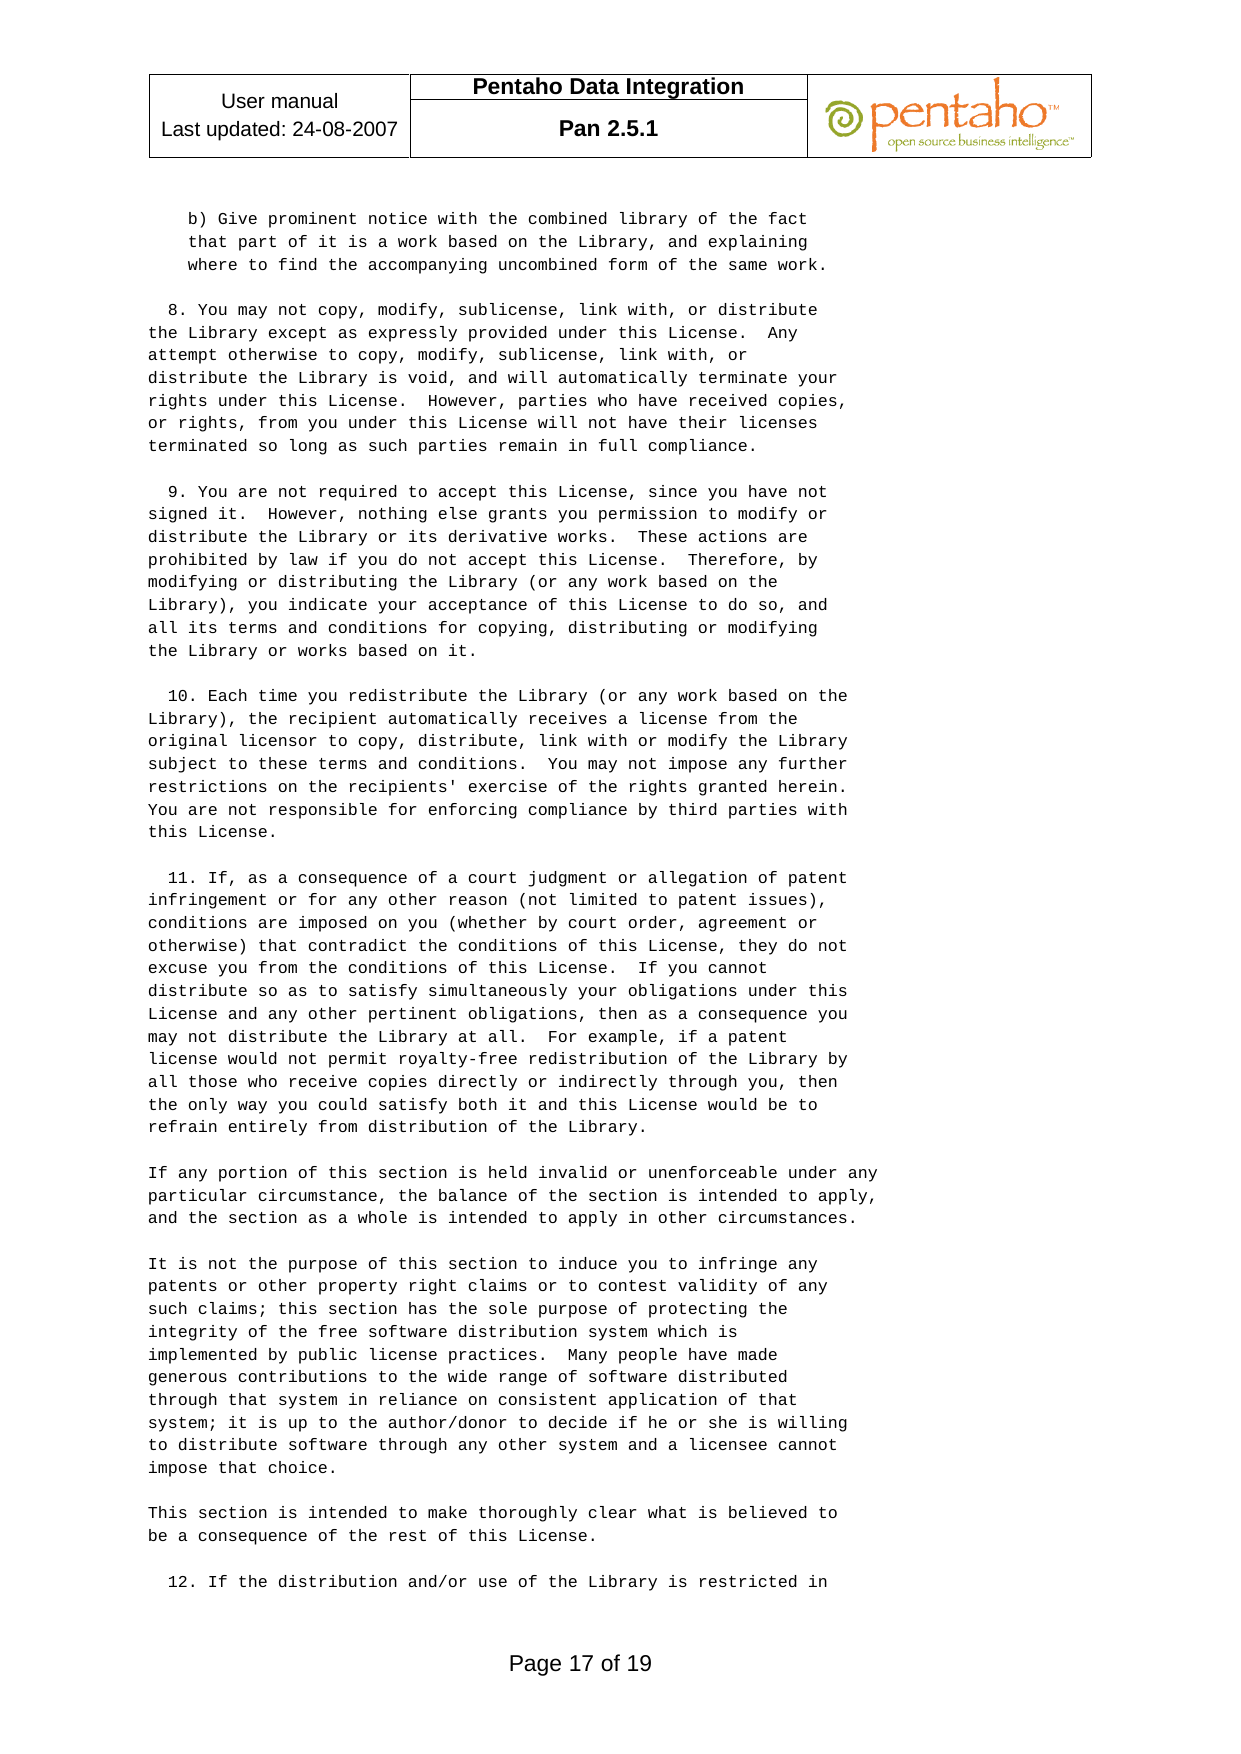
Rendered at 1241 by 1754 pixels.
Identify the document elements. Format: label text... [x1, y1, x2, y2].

text b) Give prominent notice with the combined library of the fact that part of it is a work based on the Library, and explaining where to find the accompanying uncombined form of the same work. 8. You may not copy, modify, sublicense, link with, or distribute the Library except as expressly provided under this License. Any attempt otherwise to copy, modify, sublicense, link with, or distribute the Library is void, and will automatically terminate your rights under this License. However, parties who have received copies, or rights, from you under this License will not have their licenses terminated so long as such parties remain in full compliance. 9. You are not required to accept this License, since you have not signed it. However, nothing else grants you permission to modify or distribute the Library or its derivative works. These actions are prohibited by law if you do not accept this License. Therefore, by modifying or distributing the Library (or any work based on the Library), you indicate your acceptance of this License to do so, and all its terms and conditions for copying, distributing or modifying the Library or works based on it. 10. Each time you redistribute the Library (or any work based on the Library), the recipient automatically receives a license from the original licensor to copy, distribute, link with or modify the Library subject to these terms and conditions. You may not impose any further restrictions on the recipients' exercise of the rights granted herein. You are not responsible for enforcing compliance by third parties with this License. 11. If, as a consequence of a court judgment or allegation of patent infringement or for any other reason (not limited to patent issues), conditions are imposed on you (whether by court order, agreement or otherwise) that contradict the conditions of this License, they do not excuse you from the conditions of this License. If you cannot distribute so as to satisfy simultaneously your obligations under this License and any other pertinent obligations, then as a consequence you may not distribute the Library at all. For example, if a patent license would not permit royalty-free redistribution of the Library by all those who receive copies directly or indirectly through you, then the only way you could satisfy both it and this License would be to refrain entirely from distribution of the Library. If any portion of this section is held invalid or unenforceable under any particular circumstance, the balance of the section is intended to apply, and the section as a whole is intended to apply in other circumstances. It is not the purpose of this section to induce you to infringe any patents or other property right claims or to contest validity of any such claims; this section has the sole purpose of protecting the integrity of the free software distribution system which is implemented by public license practices. Many people have made generous contributions to the wide range of software distributed through that system in reliance on consistent application of that system; it is up to the author/donor to decide if he or she is willing to distribute software through any other system and a licensee cannot impose that choice. This section is intended to make thoroughly clear what is believed to be a consequence of the rest of this License. 12. If the distribution and/or use of the Library is restricted in [148, 188, 1092, 1592]
